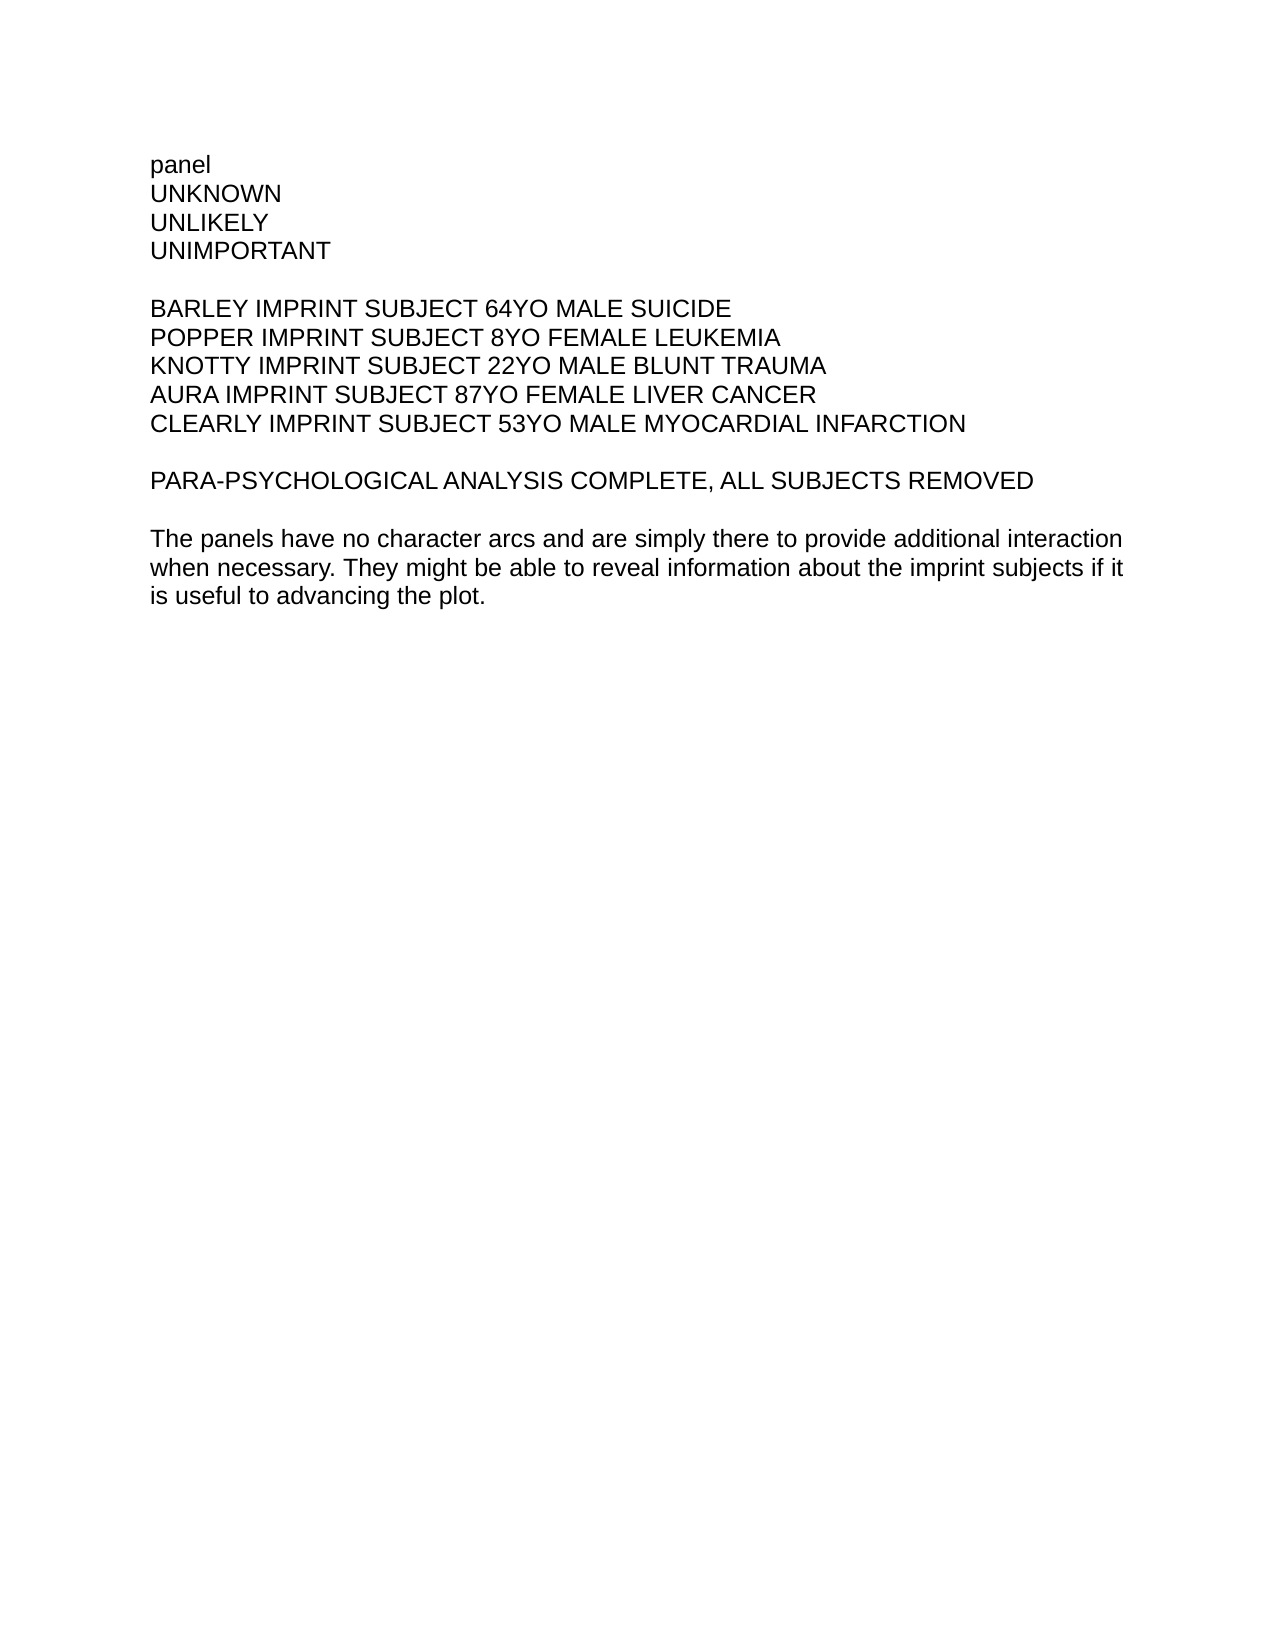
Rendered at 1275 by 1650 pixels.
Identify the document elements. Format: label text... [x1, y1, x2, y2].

text UNKNOWN [150, 179, 1125, 207]
text POPPER IMPRINT SUBJECT 8YO FEMALE LEUKEMIA [150, 322, 1125, 351]
text The panels have no character arcs and are simply there to provide additional interaction when necessary. They might be able to reveal information about the imprint subjects if it is useful to advancing the plot. [150, 524, 1125, 610]
text KNOTTY IMPRINT SUBJECT 22YO MALE BLUNT TRAUMA [150, 351, 1125, 380]
text UNLIKELY [150, 207, 1125, 236]
text panel [150, 150, 1125, 179]
text UNIMPORTANT [150, 236, 1125, 265]
text CLEARLY IMPRINT SUBJECT 53YO MALE MYOCARDIAL INFARCTION [150, 409, 1125, 437]
text AURA IMPRINT SUBJECT 87YO FEMALE LIVER CANCER [150, 380, 1125, 409]
text PARA-PSYCHOLOGICAL ANALYSIS COMPLETE, ALL SUBJECTS REMOVED [150, 466, 1125, 495]
text BARLEY IMPRINT SUBJECT 64YO MALE SUICIDE [150, 294, 1125, 322]
